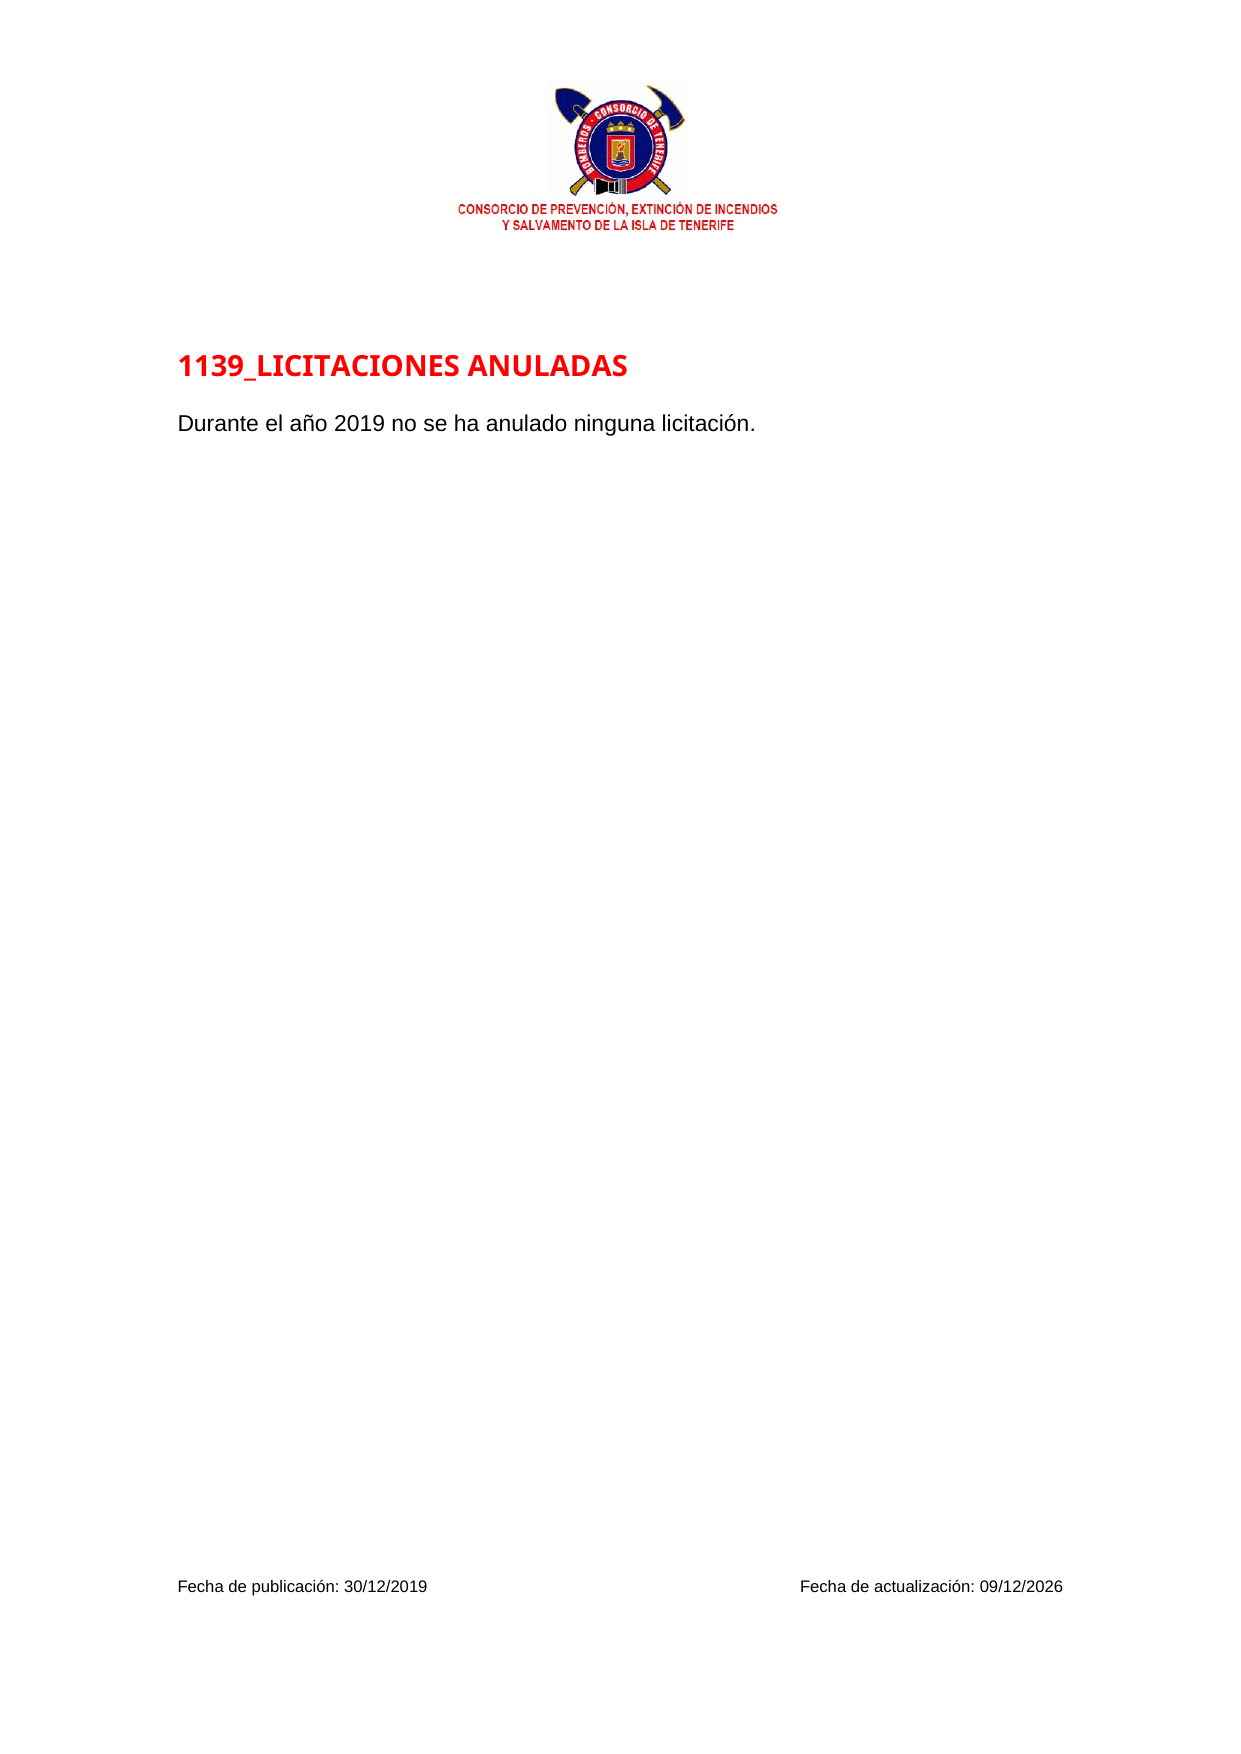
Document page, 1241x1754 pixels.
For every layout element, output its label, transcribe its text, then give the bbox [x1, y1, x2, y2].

subtitle 1139_LICITACIONES ANULADAS [177, 345, 1063, 385]
text Durante el año 2019 no se ha anulado ninguna licitación. [177, 410, 1063, 436]
